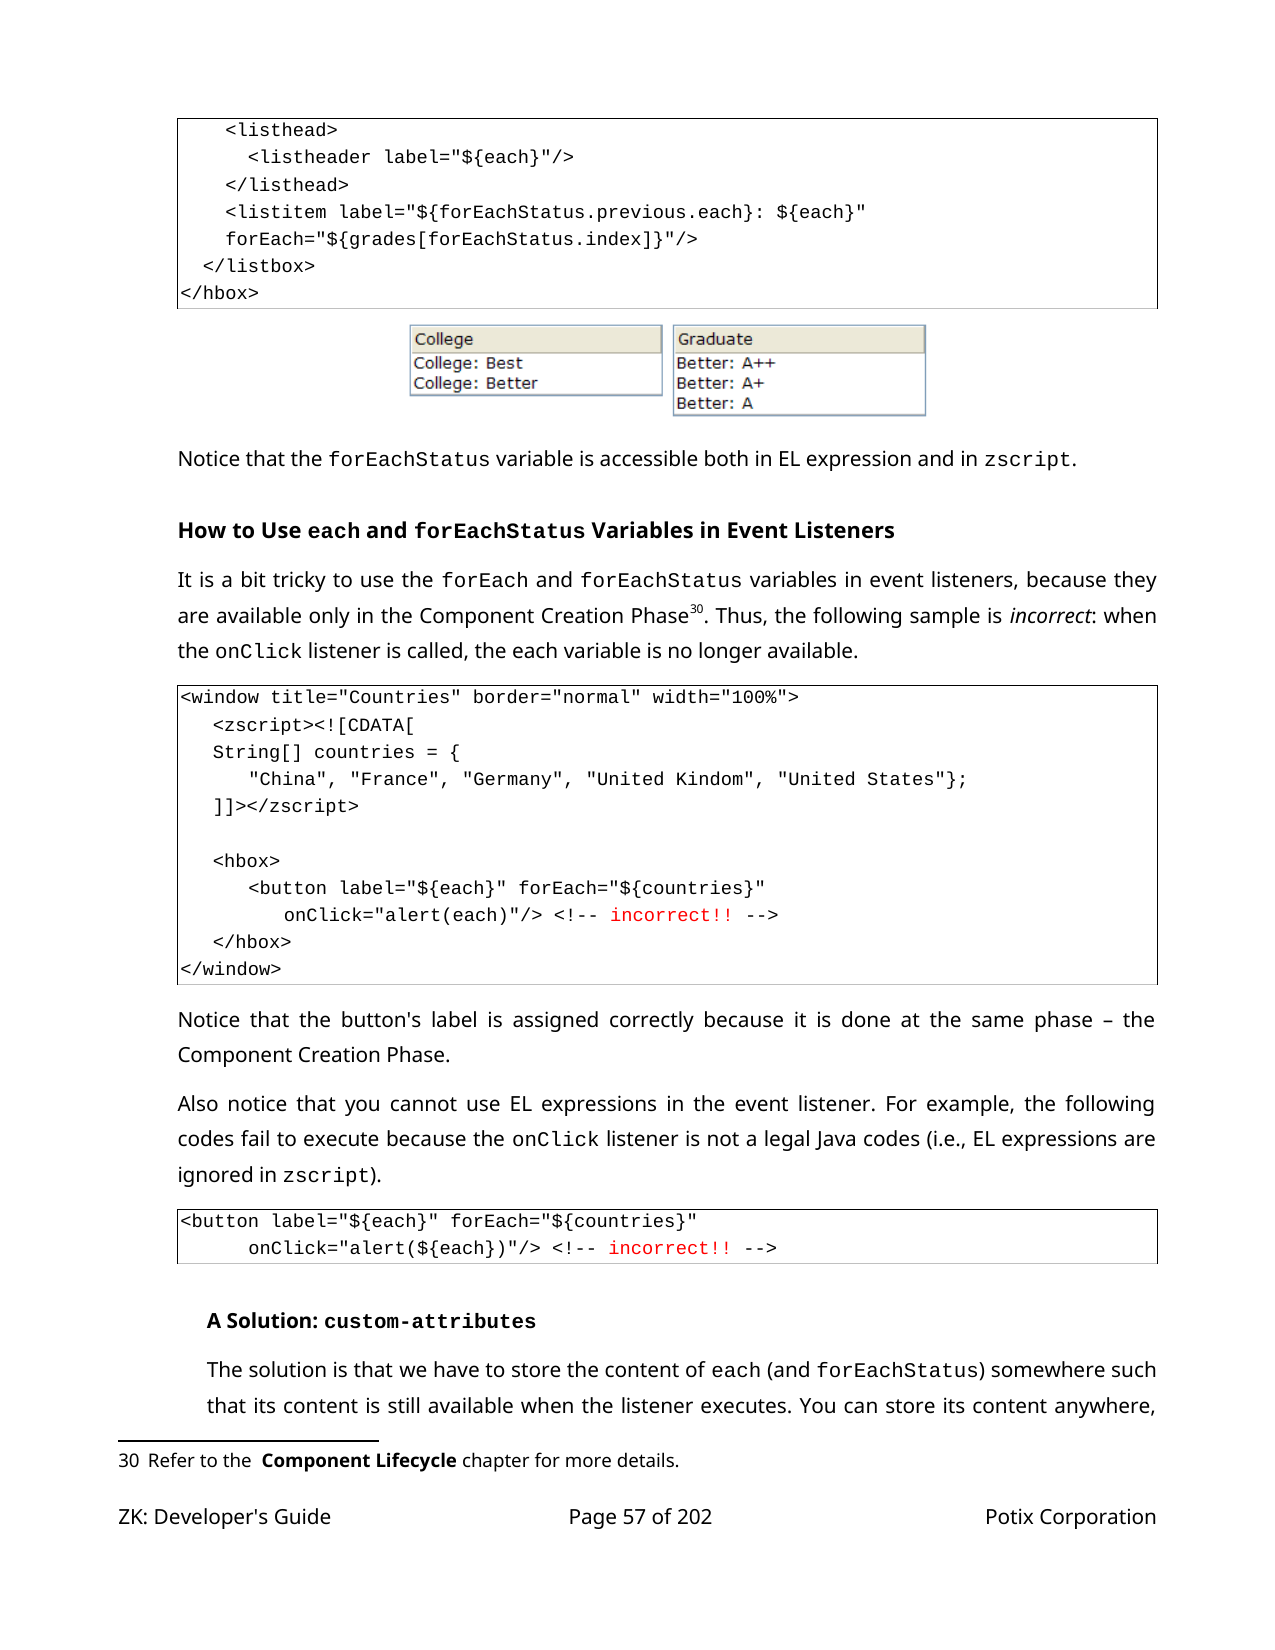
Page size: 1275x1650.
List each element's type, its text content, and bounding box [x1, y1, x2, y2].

text Refer to the Component Lifecycle chapter for more details. [118, 1447, 1157, 1473]
text <button label="${each}" forEach="${countries}" [178, 876, 1157, 900]
text forEach="${grades[forEachStatus.index]}"/> [178, 227, 1157, 251]
text </hbox> [178, 930, 1157, 954]
text <listitem label="${forEachStatus.previous.each}: ${each}" [178, 200, 1157, 224]
text The solution is that we have to store the content of each (and forEachStatus) somewhere such that its content is still available when the listener executes. You can store its content anywhere, [207, 1355, 1157, 1419]
text It is a bit tricky to use the forEach and forEachStatus variables in event listeners, because they are available only in the Component Creation Phase. Thus, the following sample is incorrect: when the onClick listener is called, the each variable is no longer available. [177, 565, 1157, 665]
text </listhead> [178, 172, 1157, 197]
text <listhead> [178, 119, 1157, 142]
text Notice that the forEachStatus variable is accessible both in EL expression and in zscript. [177, 419, 1157, 472]
text String[] countries = { [178, 740, 1157, 764]
picture [407, 321, 930, 419]
text ]]></zscript> [178, 794, 1157, 818]
text <button label="${each}" forEach="${countries}" [178, 1210, 1157, 1233]
text <zscript><![CDATA[ [178, 712, 1157, 737]
text </window> [178, 957, 1157, 984]
text Also notice that you cannot use EL expressions in the event listener. For example, the following codes fail to execute because the onClick listener is not a legal Java codes (i.e., EL expressions are ignored in zscript). [177, 1089, 1157, 1188]
text </listbox> [178, 254, 1157, 278]
text <hbox> [178, 848, 1157, 873]
text onClick="alert(${each})"/> <!-- incorrect!! --> [178, 1236, 1157, 1263]
text "China", "France", "Germany", "United Kindom", "United States"}; [178, 767, 1157, 791]
text </hbox> [178, 281, 1157, 308]
text onClick="alert(each)"/> <!-- incorrect!! --> [178, 903, 1157, 927]
text <listheader label="${each}"/> [178, 145, 1157, 169]
text <window title="Countries" border="normal" width="100%"> [178, 686, 1157, 709]
subtitle A Solution: custom-attributes [207, 1306, 1157, 1334]
text Notice that the button's label is assigned correctly because it is done at the same phase – the Component Creation Phase. [177, 1005, 1157, 1068]
subtitle How to Use each and forEachStatus Variables in Event Listeners [177, 515, 1157, 545]
